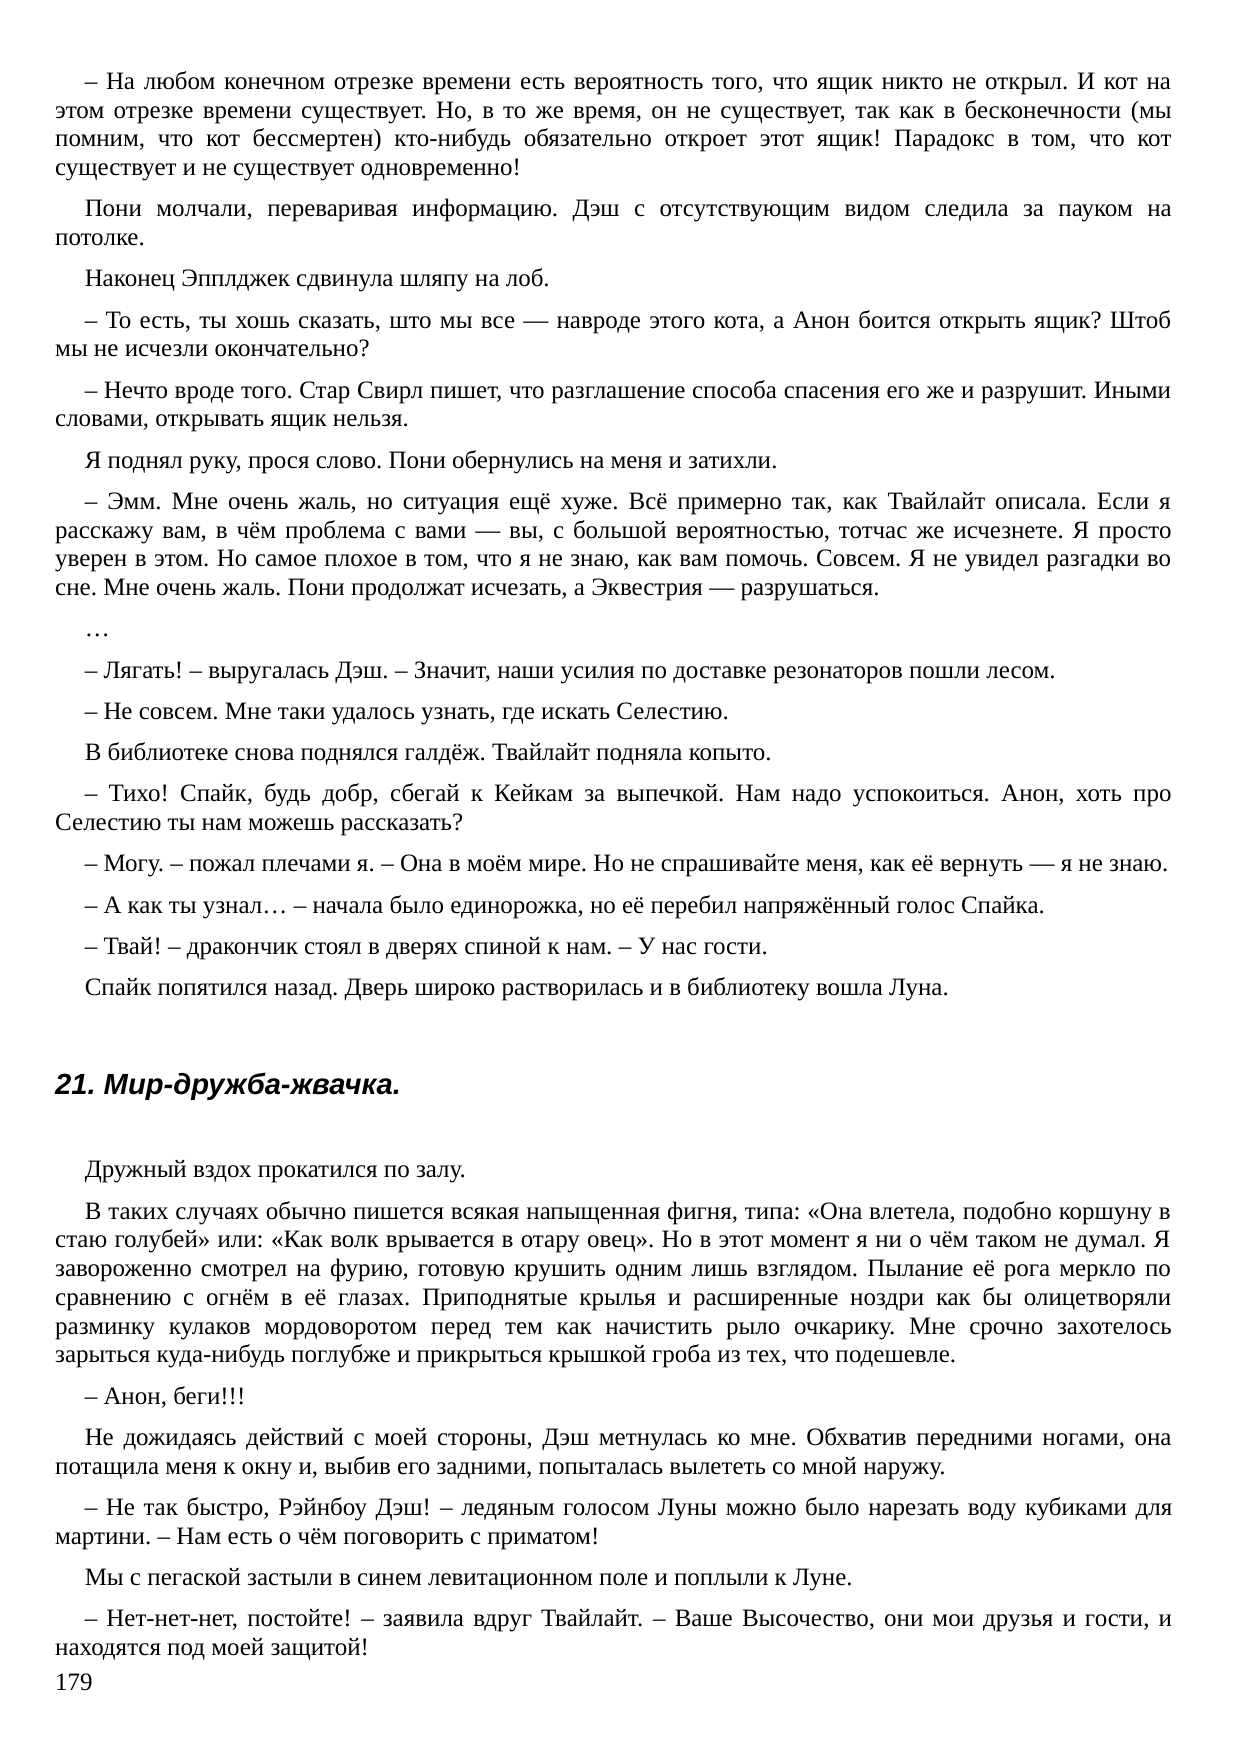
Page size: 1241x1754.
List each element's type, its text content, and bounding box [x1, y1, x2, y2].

text Пони молчали, переваривая информацию. Дэш с отсутствующим видом следила за пауком на потолке. [55, 193, 1173, 251]
text – А как ты узнал… – начала было единорожка, но её перебил напряжённый голос Спайка. [55, 890, 1173, 918]
text Наконец Эпплджек сдвинула шляпу на лоб. [55, 263, 1173, 292]
text Я поднял руку, прося слово. Пони обернулись на меня и затихли. [55, 445, 1173, 473]
text … [55, 613, 1173, 642]
text Не дожидаясь действий с моей стороны, Дэш метнулась ко мне. Обхватив передними ногами, она потащила меня к окну и, выбив его задними, попыталась вылететь со мной наружу. [55, 1422, 1173, 1479]
text – Могу. – пожал плечами я. – Она в моём мире. Но не спрашивайте меня, как её вернуть — я не знаю. [55, 848, 1173, 877]
text Спайк попятился назад. Дверь широко растворилась и в библиотеку вошла Луна. [55, 972, 1173, 1001]
text – Лягать! – выругалась Дэш. – Значит, наши усилия по доставке резонаторов пошли лесом. [55, 655, 1173, 683]
text – Нет-нет-нет, постойте! – заявила вдруг Твайлайт. – Ваше Высочество, они мои друзья и гости, и находятся под моей защитой! [55, 1603, 1173, 1661]
text – Твай! – дракончик стоял в дверях спиной к нам. – У нас гости. [55, 931, 1173, 960]
text Дружный вздох прокатился по залу. [55, 1154, 1173, 1183]
subtitle 21. Мир-дружба-жвачка. [55, 1067, 1173, 1101]
text – Не так быстро, Рэйнбоу Дэш! – ледяным голосом Луны можно было нарезать воду кубиками для мартини. – Нам есть о чём поговорить с приматом! [55, 1492, 1173, 1549]
text – Эмм. Мне очень жаль, но ситуация ещё хуже. Всё примерно так, как Твайлайт описала. Если я расскажу вам, в чём проблема с вами — вы, с большой вероятностью, тотчас же исчезнете. Я просто уверен в этом. Но самое плохое в том, что я не знаю, как вам помочь. Совсем. Я не увидел разгадки во сне. Мне очень жаль. Пони продолжат исчезать, а Эквестрия — разрушаться. [55, 486, 1173, 601]
text – То есть, ты хошь сказать, што мы все — навроде этого кота, а Анон боится открыть ящик? Штоб мы не исчезли окончательно? [55, 305, 1173, 362]
text – Анон, беги!!! [55, 1381, 1173, 1409]
text – На любом конечном отрезке времени есть вероятность того, что ящик никто не открыл. И кот на этом отрезке времени существует. Но, в то же время, он не существует, так как в бесконечности (мы помним, что кот бессмертен) кто-нибудь обязательно откроет этот ящик! Парадокс в том, что кот существует и не существует одновременно! [55, 66, 1173, 181]
text – Нечто вроде того. Стар Свирл пишет, что разглашение способа спасения его же и разрушит. Иными словами, открывать ящик нельзя. [55, 375, 1173, 432]
text В таких случаях обычно пишется всякая напыщенная фигня, типа: «Она влетела, подобно коршуну в стаю голубей» или: «Как волк врывается в отару овец». Но в этот момент я ни о чём таком не думал. Я завороженно смотрел на фурию, готовую крушить одним лишь взглядом. Пылание её рога меркло по сравнению с огнём в её глазах. Приподнятые крылья и расширенные ноздри как бы олицетворяли разминку кулаков мордоворотом перед тем как начистить рыло очкарику. Мне срочно захотелось зарыться куда-нибудь поглубже и прикрыться крышкой гроба из тех, что подешевле. [55, 1196, 1173, 1368]
text – Тихо! Спайк, будь добр, сбегай к Кейкам за выпечкой. Нам надо успокоиться. Анон, хоть про Селестию ты нам можешь рассказать? [55, 778, 1173, 836]
text В библиотеке снова поднялся галдёж. Твайлайт подняла копыто. [55, 737, 1173, 766]
text Мы с пегаской застыли в синем левитационном поле и поплыли к Луне. [55, 1562, 1173, 1591]
text – Не совсем. Мне таки удалось узнать, где искать Селестию. [55, 696, 1173, 725]
